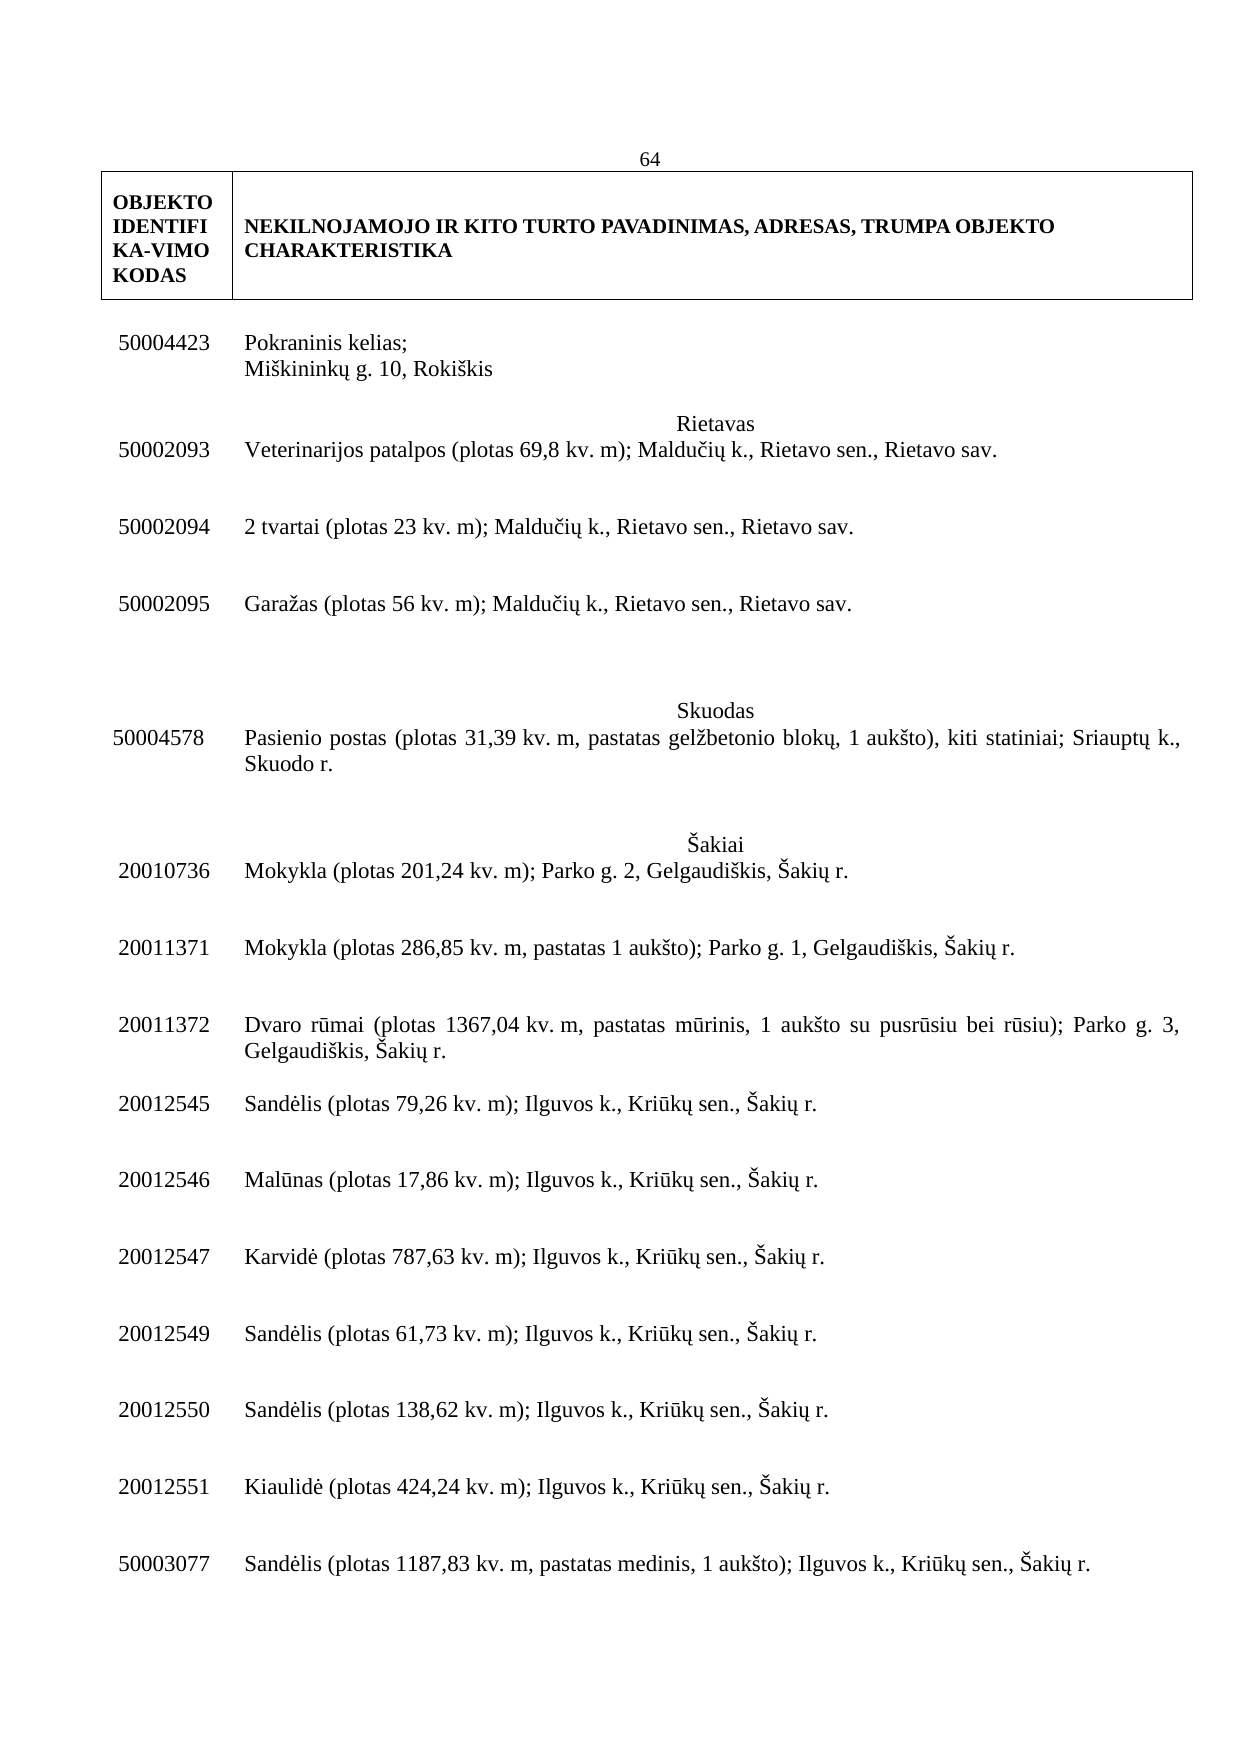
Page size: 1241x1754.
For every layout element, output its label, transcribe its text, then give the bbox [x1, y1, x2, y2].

table_cell [101, 908, 1198, 934]
table_cell [1193, 329, 1198, 382]
table_cell [1193, 590, 1198, 669]
table_cell 50002095 [101, 590, 233, 669]
table_cell [101, 1370, 1198, 1396]
table_cell Šakiai [233, 831, 1198, 857]
table_cell [101, 563, 1198, 590]
table_cell Veterinarijos patalpos (plotas 69,8 kv. m); Maldučių k., Rietavo sen., Rietavo sav. [233, 436, 1192, 487]
table_cell Mokykla (plotas 201,24 kv. m); Parko g. 2, Gelgaudiškis, Šakių r. [233, 858, 1192, 908]
table_cell [101, 382, 1198, 408]
table_cell [1193, 436, 1198, 487]
table_cell Rietavas [233, 410, 1198, 436]
table_cell 20012546 [101, 1166, 233, 1217]
table_cell Sandėlis (plotas 138,62 kv. m); Ilguvos k., Kriūkų sen., Šakių r. [233, 1396, 1192, 1447]
table_cell 20012545 [101, 1090, 233, 1140]
table_cell [1193, 1396, 1198, 1447]
table_cell 20010736 [101, 858, 233, 908]
table_cell 20012550 [101, 1396, 233, 1447]
table_cell [101, 1217, 1198, 1243]
table_cell 50004578 [101, 724, 233, 776]
table_cell [1193, 1473, 1198, 1523]
table_cell [101, 803, 1198, 829]
table_cell [1193, 1550, 1198, 1600]
table_cell Pasienio postas (plotas 31,39 kv. m, pastatas gelžbetonio blokų, 1 aukšto), kiti statiniai; Sriauptų k., Skuodo r. [233, 724, 1192, 776]
table_cell Malūnas (plotas 17,86 kv. m); Ilguvos k., Kriūkų sen., Šakių r. [233, 1166, 1192, 1217]
table_cell Garažas (plotas 56 kv. m); Maldučių k., Rietavo sen., Rietavo sav. [233, 590, 1192, 669]
table_cell [101, 487, 1198, 513]
table_cell 20011372 [101, 1011, 233, 1063]
table_cell Sandėlis (plotas 61,73 kv. m); Ilguvos k., Kriūkų sen., Šakių r. [233, 1320, 1192, 1370]
table_cell [1193, 1011, 1198, 1063]
table_cell [101, 1524, 1198, 1550]
table_cell 50004423 [101, 329, 233, 382]
table_cell [1193, 724, 1198, 776]
table_cell 20012547 [101, 1243, 233, 1293]
table_cell [1193, 1166, 1198, 1217]
table_cell [101, 1294, 1198, 1320]
table_cell Sandėlis (plotas 79,26 kv. m); Ilguvos k., Kriūkų sen., Šakių r. [233, 1090, 1192, 1140]
table_cell 20012551 [101, 1473, 233, 1523]
table_cell [101, 1600, 1198, 1626]
table_cell 50003077 [101, 1550, 233, 1600]
table_cell [1193, 858, 1198, 908]
table_cell [101, 831, 233, 857]
table_cell 50002094 [101, 513, 233, 563]
table_cell Mokykla (plotas 286,85 kv. m, pastatas 1 aukšto); Parko g. 1, Gelgaudiškis, Šakių r. [233, 934, 1192, 984]
table_cell [101, 669, 1198, 695]
table_cell Pokraninis kelias; Miškininkų g. 10, Rokiškis [233, 329, 1148, 382]
table_cell [101, 1140, 1198, 1166]
table_cell Karvidė (plotas 787,63 kv. m); Ilguvos k., Kriūkų sen., Šakių r. [233, 1243, 1192, 1293]
table_cell Sandėlis (plotas 1187,83 kv. m, pastatas medinis, 1 aukšto); Ilguvos k., Kriūkų sen., Šakių r. [233, 1550, 1192, 1600]
table_cell [101, 776, 1198, 803]
table_cell Skuodas [233, 697, 1198, 723]
table_cell [1193, 1320, 1198, 1370]
table_cell [101, 303, 1198, 329]
table_cell Kiaulidė (plotas 424,24 kv. m); Ilguvos k., Kriūkų sen., Šakių r. [233, 1473, 1192, 1523]
table_cell [101, 1447, 1198, 1473]
table_cell 20012549 [101, 1320, 233, 1370]
table_cell 20011371 [101, 934, 233, 984]
table_cell [1193, 1090, 1198, 1140]
table_cell Dvaro rūmai (plotas 1367,04 kv. m, pastatas mūrinis, 1 aukšto su pusrūsiu bei rūsiu); Parko g. 3, Gelgaudiškis, Šakių r. [233, 1011, 1192, 1063]
table_cell [101, 697, 233, 723]
table_cell [1193, 513, 1198, 563]
table_cell 50002093 [101, 436, 233, 487]
table_cell [1148, 329, 1192, 382]
table_cell [101, 410, 233, 436]
table_cell [1193, 934, 1198, 984]
table_cell 2 tvartai (plotas 23 kv. m); Maldučių k., Rietavo sen., Rietavo sav. [233, 513, 1192, 563]
table_cell [1193, 1243, 1198, 1293]
table_cell [101, 984, 1198, 1011]
table_cell [101, 1064, 1198, 1090]
